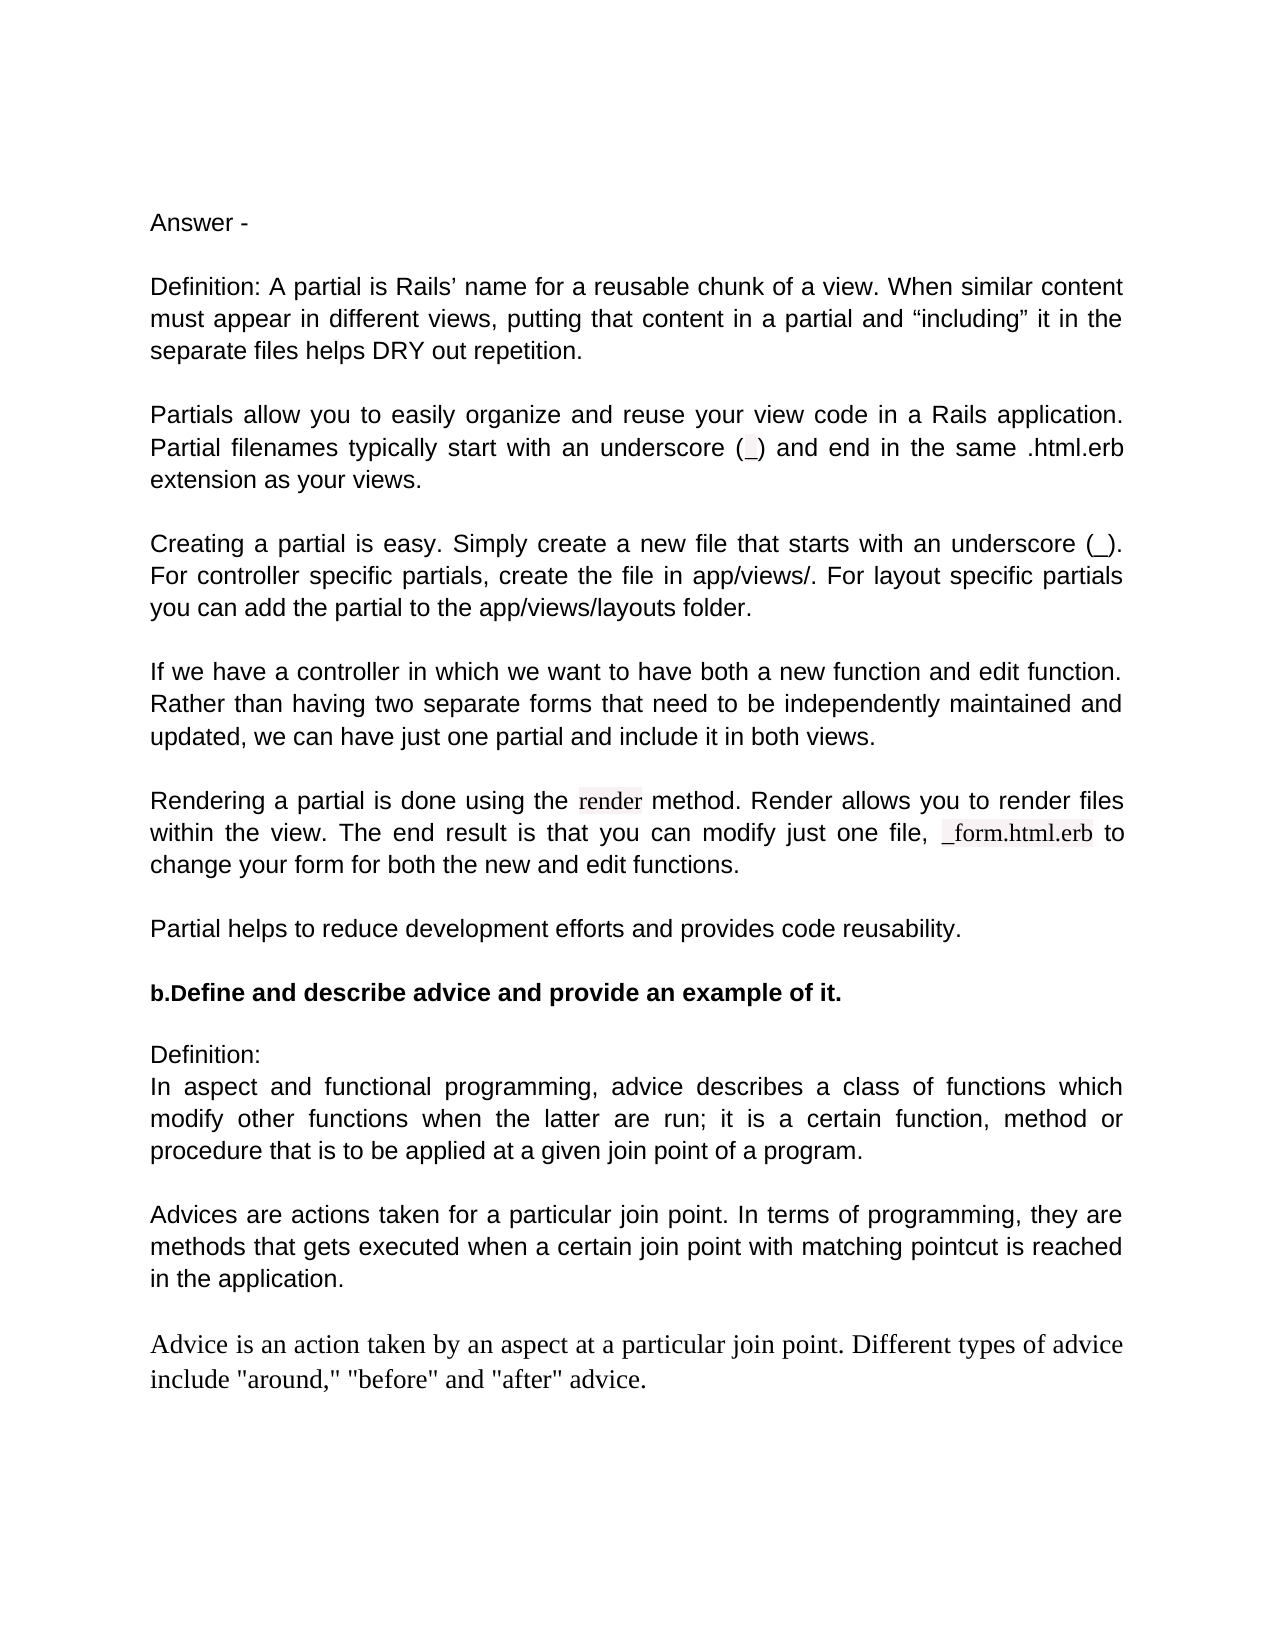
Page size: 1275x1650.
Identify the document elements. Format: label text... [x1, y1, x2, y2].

text Definition: [150, 1041, 1125, 1068]
text If we have a controller in which we want to have both a new function and edit function. Rather than having two separate forms that need to be independently maintained and updated, we can have just one partial and include it in both views. [150, 658, 1125, 750]
text Advices are actions taken for a particular join point. In terms of programming, they are methods that gets executed when a certain join point with matching pointcut is reached in the application. [150, 1201, 1125, 1293]
text Partials allow you to easily organize and reuse your view code in a Rails application. Partial filenames typically start with an underscore (_) and end in the same .html.erb extension as your views. [150, 401, 1125, 493]
text Creating a partial is easy. Simply create a new file that starts with an underscore (_). For controller specific partials, create the file in app/views/. For layout specific partials you can add the partial to the app/views/layouts folder. [150, 530, 1125, 622]
text In aspect and functional programming, advice describes a class of functions which modify other functions when the latter are run; it is a certain function, method or procedure that is to be applied at a given join point of a program. [150, 1073, 1125, 1165]
text Rendering a partial is done using the render method. Render allows you to render files within the view. The end result is that you can modify just one file, _form.html.erb to change your form for both the new and edit functions. [150, 786, 1125, 879]
text b.Define and describe advice and provide an example of it. [150, 979, 1125, 1007]
text Definition: A partial is Rails’ name for a reusable chunk of a view. When similar content must appear in different views, putting that content in a partial and “including” it in the separate files helps DRY out repetition. [150, 273, 1125, 365]
text Partial helps to reduce development efforts and provides code reusability. [150, 915, 1125, 943]
text Answer - [150, 209, 1125, 237]
text Advice is an action taken by an aspect at a particular join point. Different types of advice include "around," "before" and "after" advice. [150, 1329, 1125, 1394]
